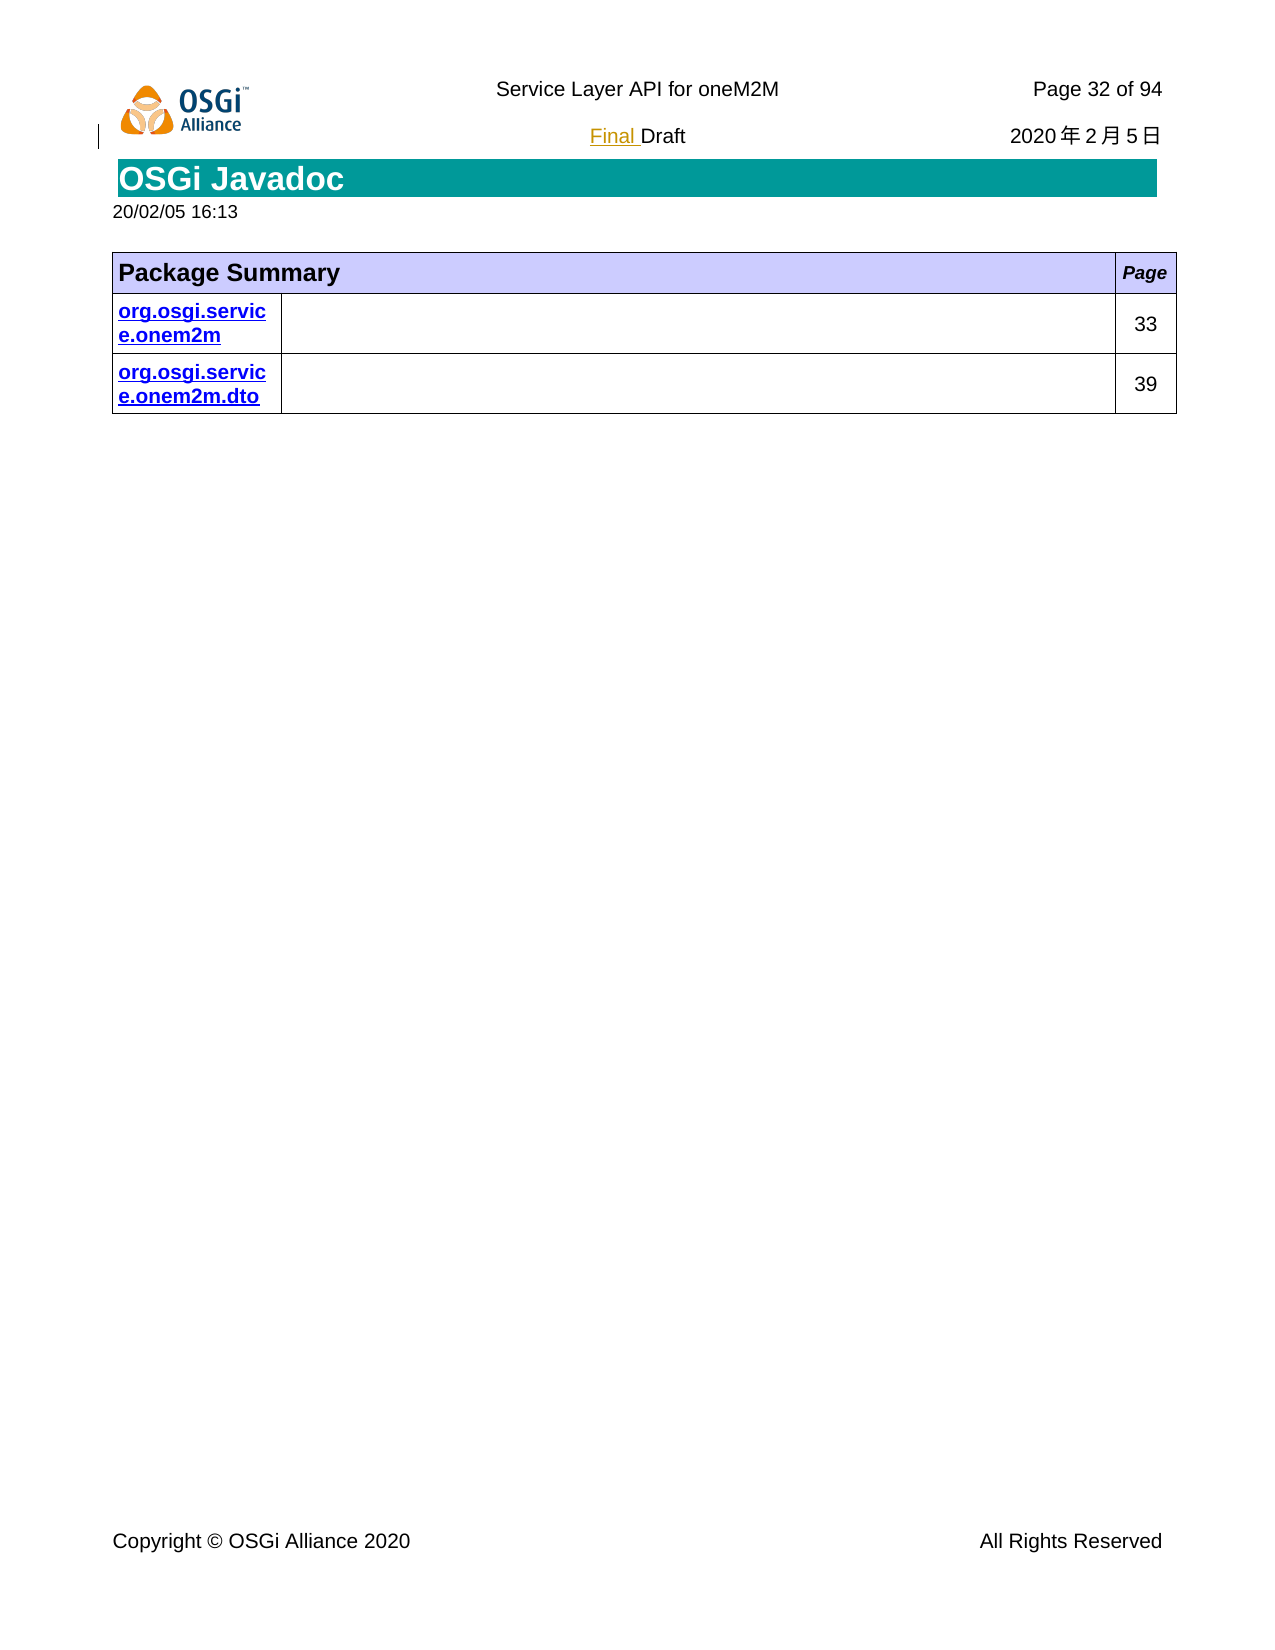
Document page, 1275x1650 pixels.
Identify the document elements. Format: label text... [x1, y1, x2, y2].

table_cell [282, 294, 1115, 353]
picture [113, 78, 257, 142]
table_cell 30 [1116, 294, 1176, 353]
table_cell org.osgi.service.onem2m.dto [113, 354, 281, 413]
table_header Page [1116, 253, 1176, 293]
subtitle OSGi Javadoc [118, 159, 1157, 197]
table_header Package Summary [113, 253, 1115, 293]
table_cell [282, 354, 1115, 413]
text 20/02/05 16:13 [112, 201, 1162, 222]
table_cell org.osgi.service.onem2m [113, 294, 281, 353]
table_cell 38 [1116, 354, 1176, 413]
